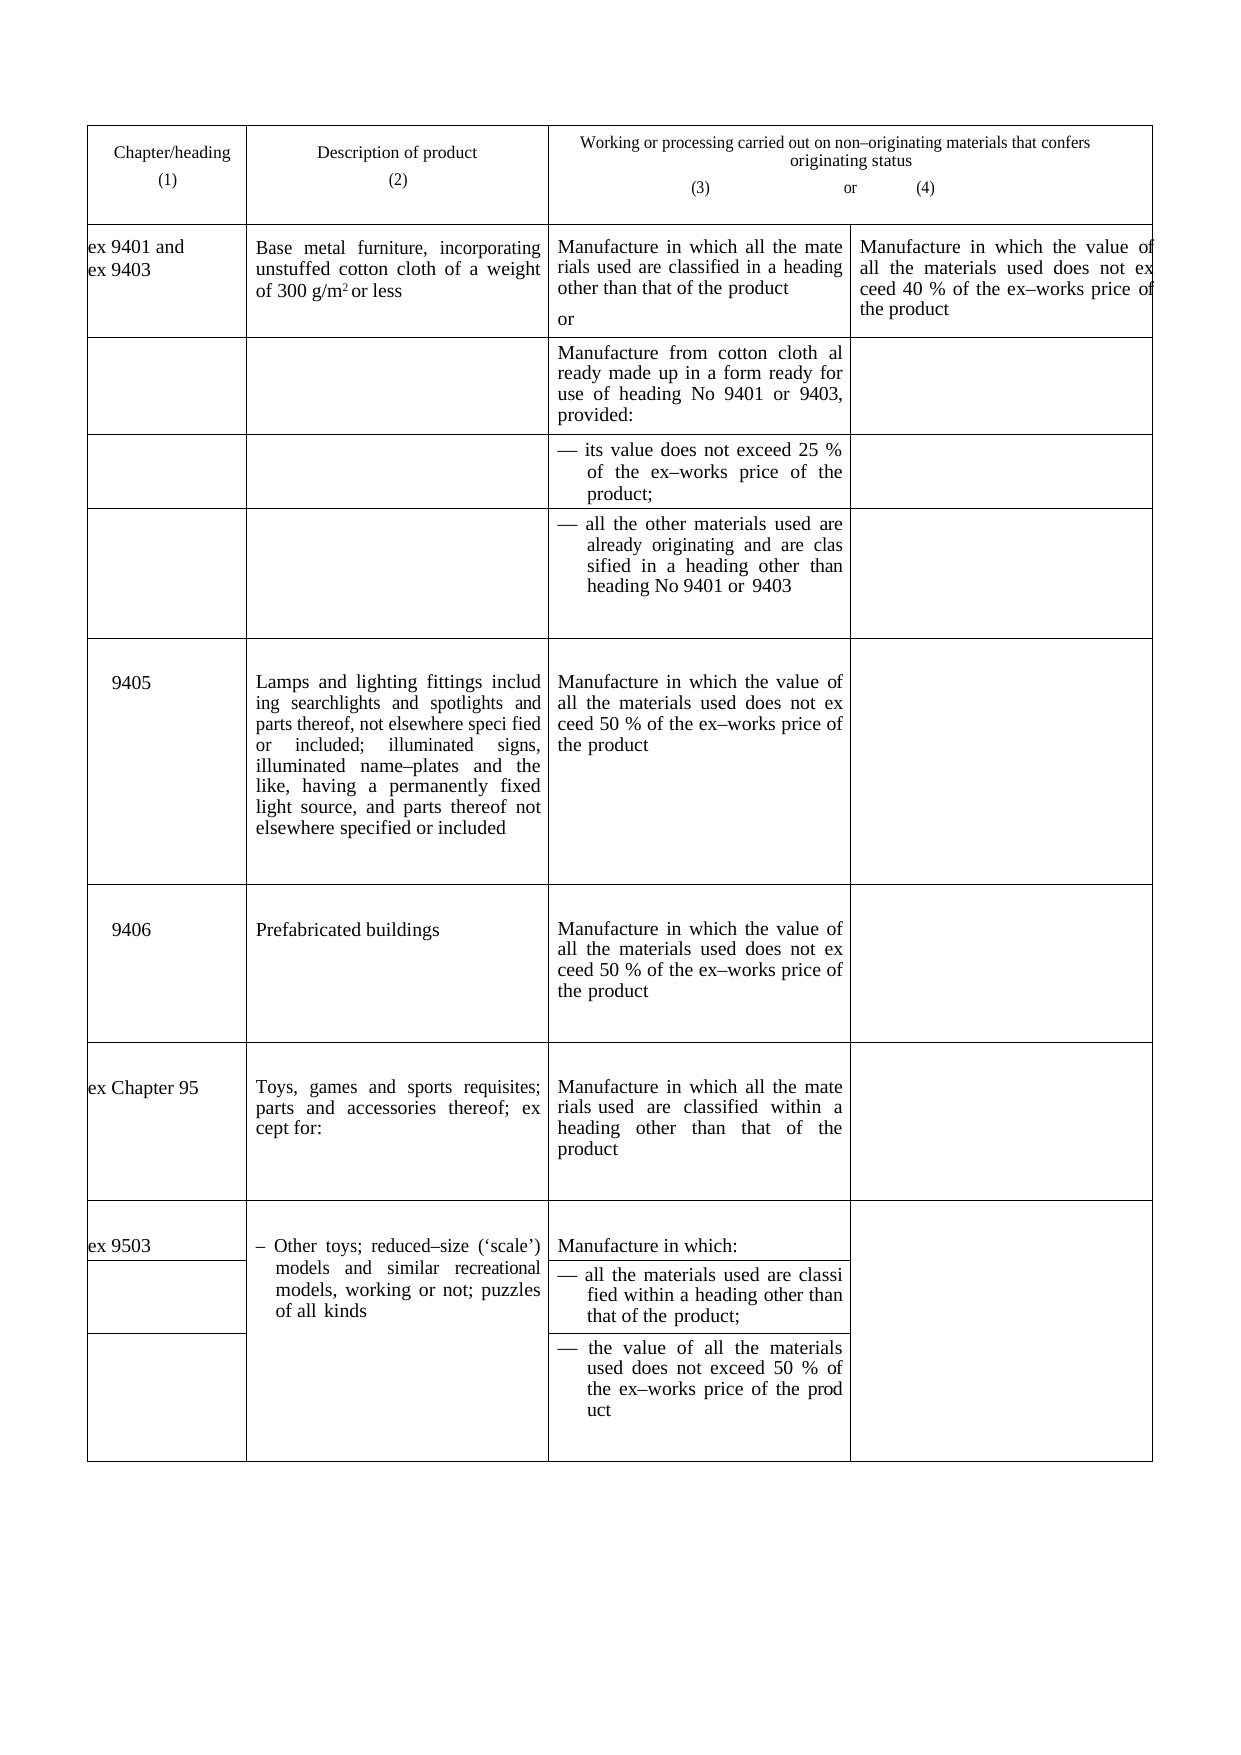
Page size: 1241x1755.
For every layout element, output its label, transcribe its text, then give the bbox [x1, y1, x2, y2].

table_cell 9406 [88, 885, 246, 1042]
table_cell Lamps and lighting fittings includ­ ing searchlights and spotlights and parts thereof, not elsewhere speci­ fied or included; illuminated signs, illuminated name–plates and the like, having a permanently fixed light source, and parts thereof not elsewhere specified or included [247, 639, 548, 884]
table_cell ex 9503 [88, 1201, 246, 1259]
table_cell – Other toys; reduced–size (‘scale’) models and similar recreational models, working or not; puzzles of all kinds [247, 1201, 548, 1461]
table_header Chapter/heading (1) [88, 126, 246, 224]
table_cell Manufacture in which all the mate­ rials used are classified within a heading other than that of the product [549, 1043, 850, 1200]
table_cell [851, 1201, 1152, 1461]
table_cell [851, 885, 1152, 1042]
table_cell [851, 1043, 1152, 1200]
table_cell Manufacture in which the value of all the materials used does not ex­ ceed 50 % of the ex–works price of the product [549, 639, 850, 884]
table_cell [247, 435, 548, 508]
table_cell — the value of all the materials used does not exceed 50 % of the ex–works price of the prod­ uct [549, 1334, 850, 1461]
table_cell Manufacture in which the value of all the materials used does not ex­ ceed 50 % of the ex–works price of the product [549, 885, 850, 1042]
table_cell 9405 [88, 639, 246, 884]
table_cell Manufacture in which all the mate­ rials used are classified in a heading other than that of the product or [549, 225, 850, 337]
table_header Working or processing carried out on non–originating materials that confers originating status (3) or (4) [549, 126, 1152, 224]
table_cell Manufacture in which the value of all the materials used does not ex­ ceed 40 % of the ex–works price of the product [851, 225, 1152, 337]
table_cell [88, 435, 246, 508]
table_cell Base metal furniture, incorporating unstuffed cotton cloth of a weight of 300 g/m2 or less [247, 225, 548, 337]
table_cell ex 9401 and ex 9403 [88, 225, 246, 337]
table_cell [247, 509, 548, 637]
table_cell Manufacture from cotton cloth al­ ready made up in a form ready for use of heading No 9401 or 9403, provided: [549, 338, 850, 433]
table_cell [851, 639, 1152, 884]
table_cell ex Chapter 95 [88, 1043, 246, 1200]
table_cell — all the other materials used are already originating and are clas­ sified in a heading other than heading No 9401 or 9403 [549, 509, 850, 637]
table_cell — all the materials used are classi­ fied within a heading other than that of the product; [549, 1261, 850, 1333]
table_cell [88, 509, 246, 637]
table_header Description of product (2) [247, 126, 548, 224]
table_cell [851, 509, 1152, 637]
table_cell [851, 435, 1152, 508]
table_cell Prefabricated buildings [247, 885, 548, 1042]
table_cell Manufacture in which: [549, 1201, 850, 1259]
table_cell Toys, games and sports requisites; parts and accessories thereof; ex­ cept for: [247, 1043, 548, 1200]
table_cell [88, 1261, 246, 1333]
table_cell [247, 338, 548, 433]
table_cell [88, 338, 246, 433]
table_cell — its value does not exceed 25 % of the ex–works price of the product; [549, 435, 850, 508]
table_cell [851, 338, 1152, 433]
table_cell [88, 1334, 246, 1461]
